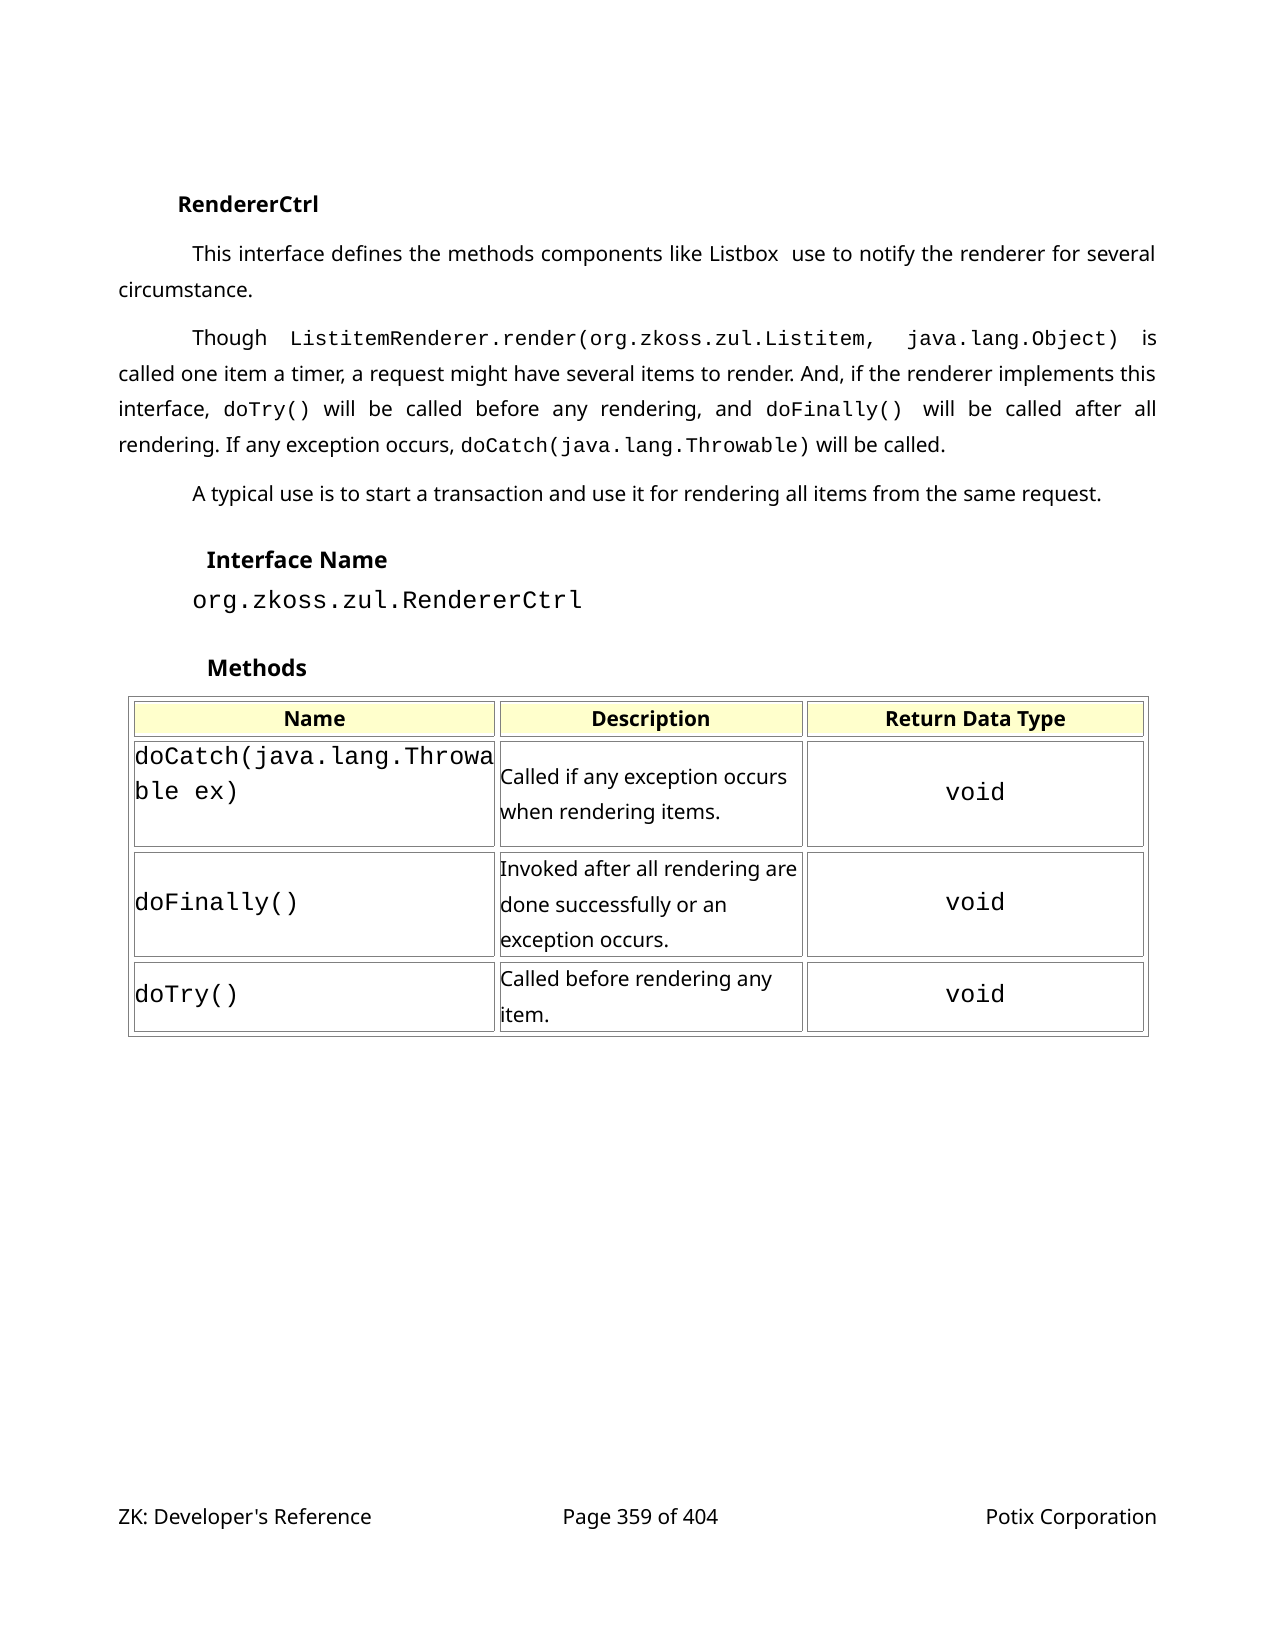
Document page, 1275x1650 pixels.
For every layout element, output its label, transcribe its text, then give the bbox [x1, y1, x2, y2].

table_header Name [131, 697, 497, 736]
table_cell Called before rendering any item. [497, 956, 804, 1031]
table_header Return Data Type [805, 697, 1146, 736]
subtitle RendererCtrl [177, 189, 1157, 219]
text A typical use is to start a transaction and use it for rendering all items from the same request. [118, 479, 1157, 507]
table_cell void [805, 736, 1146, 846]
table_cell void [805, 956, 1146, 1031]
text This interface defines the methods components like Listbox use to notify the renderer for several circumstance. [118, 239, 1157, 303]
table_cell Invoked after all rendering are done successfully or an exception occurs. [497, 846, 804, 956]
table_cell doFinally() [131, 846, 497, 956]
table_cell doTry() [131, 956, 497, 1031]
table_cell doCatch(java.lang.Throwable ex) [131, 736, 497, 846]
text Though ListitemRenderer.render(org.zkoss.zul.Listitem, java.lang.Object) is called one item a timer, a request might have several items to render. And, if the renderer implements this interface, doTry() will be called before any rendering, and doFinally() will be called after all rendering. If any exception occurs, doCatch(java.lang.Throwable) will be called. [118, 323, 1157, 458]
subtitle Methods [207, 652, 1157, 684]
table_header Description [497, 697, 804, 736]
table_cell Called if any exception occurs when rendering items. [497, 736, 804, 846]
table_cell void [805, 846, 1146, 956]
subtitle Interface Name [207, 544, 1157, 575]
text org.zkoss.zul.RendererCtrl [118, 587, 1157, 616]
